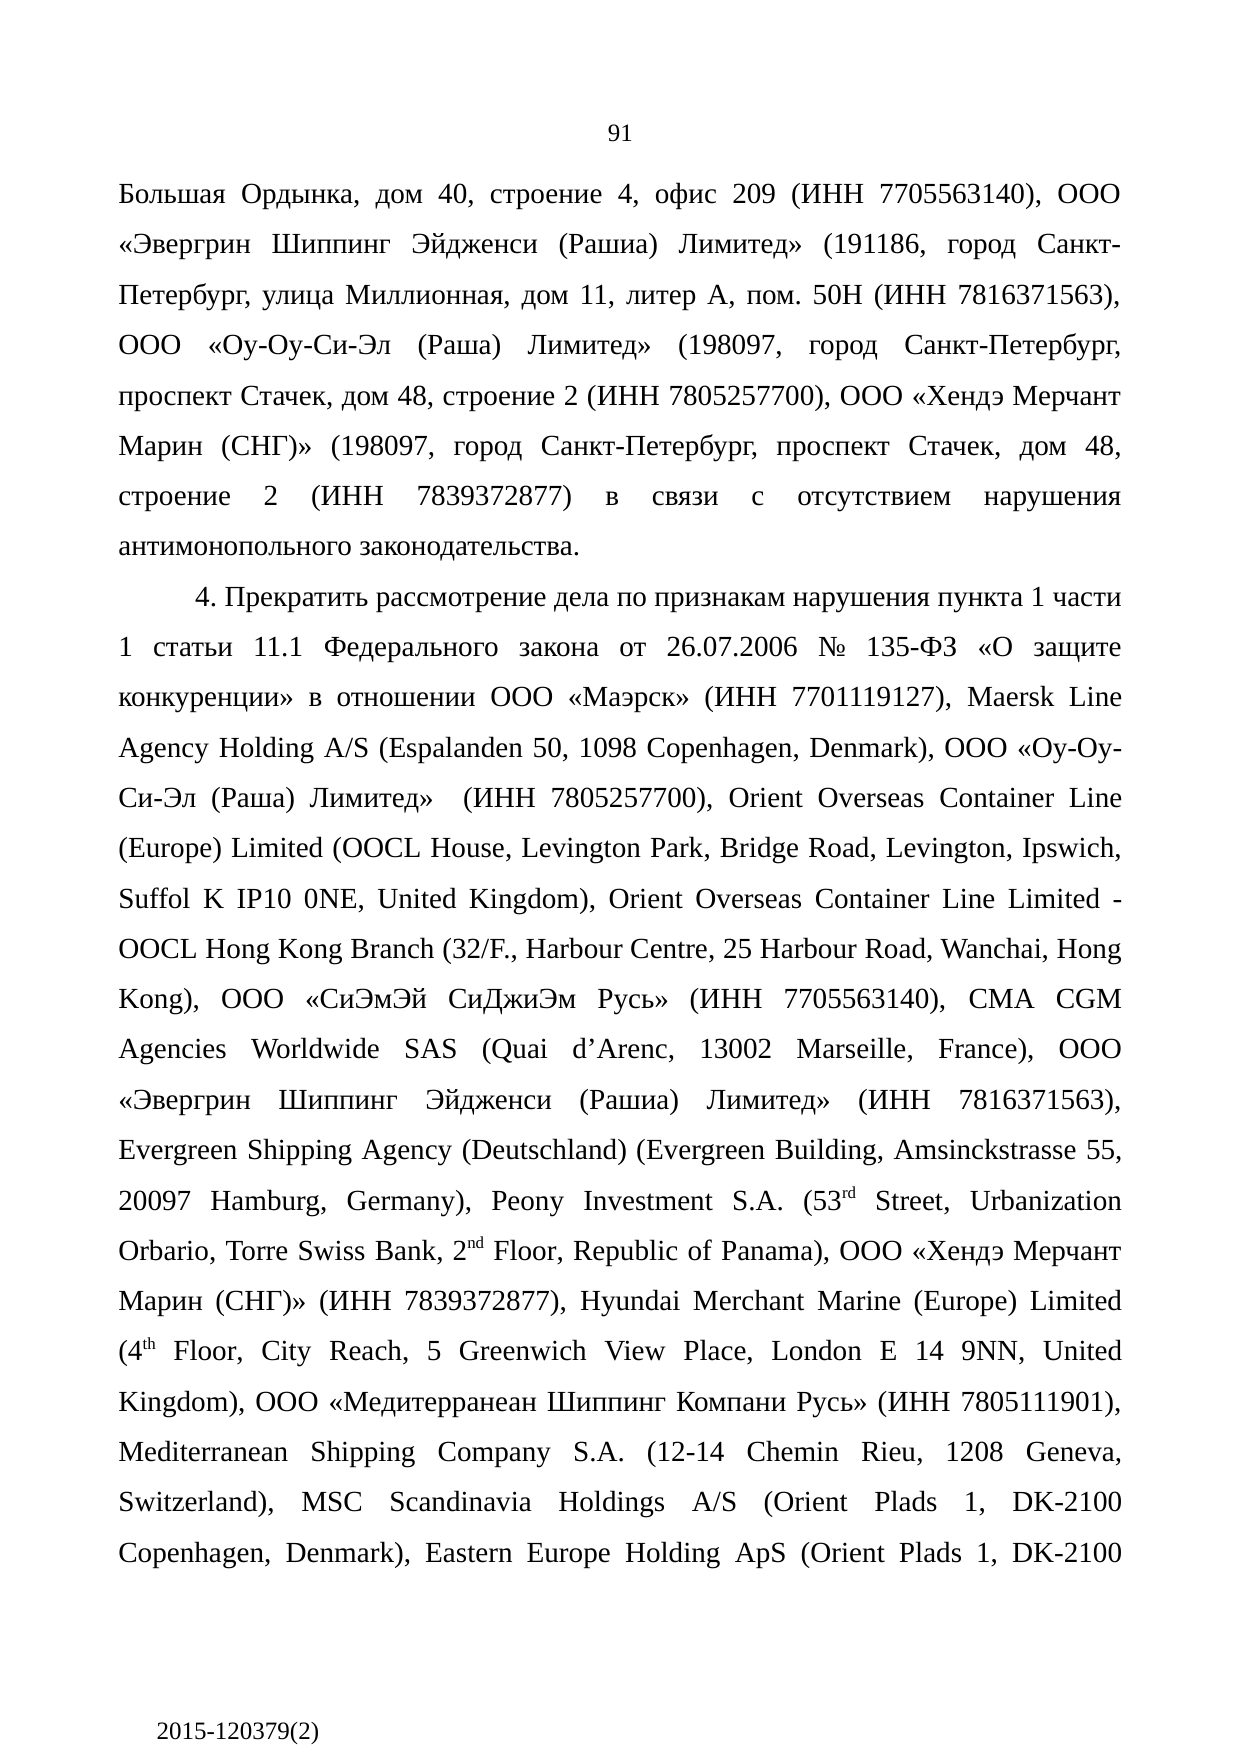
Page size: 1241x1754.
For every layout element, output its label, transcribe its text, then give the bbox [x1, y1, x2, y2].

list Большая Ордынка, дом 40, строение 4, офис 209 (ИНН 7705563140), ООО «Эвергрин Шиппинг Эйдженси (Рашиа) Лимитед» (191186, город Санкт-Петербург, улица Миллионная, дом 11, литер А, пом. 50Н (ИНН 7816371563), ООО «Оу-Оу-Си-Эл (Раша) Лимитед» (198097, город Санкт-Петербург, проспект Стачек, дом 48, строение 2 (ИНН 7805257700), ООО «Хендэ Мерчант Марин (СНГ)» (198097, город Санкт-Петербург, проспект Стачек, дом 48, строение 2 (ИНН 7839372877) в связи с отсутствием нарушения антимонопольного законодательства. [118, 176, 1122, 562]
list 4. Прекратить рассмотрение дела по признакам нарушения пункта 1 части 1 статьи 11.1 Федерального закона от 26.07.2006 № 135-ФЗ «О защите конкуренции» в отношении ООО «Маэрск» (ИНН 7701119127), Maersk Line Agency Holding A/S (Espalanden 50, 1098 Copenhagen, Denmark), ООО «Оу-Оу-Си-Эл (Раша) Лимитед» (ИНН 7805257700), Orient Overseas Container Line (Europe) Limited (OOCL House, Levington Park, Bridge Road, Levington, Ipswich, Suffol K IP10 0NE, United Kingdom), Orient Overseas Container Line Limited - OOCL Hong Kong Branch (32/F., Harbour Centre, 25 Harbour Road, Wanchai, Hong Kong), ООО «СиЭмЭй СиДжиЭм Русь» (ИНН 7705563140), CMA CGM Agencies Worldwide SAS (Quai d’Arenc, 13002 Marseille, France), ООО «Эвергрин Шиппинг Эйдженси (Рашиа) Лимитед» (ИНН 7816371563), Evergreen Shipping Agency (Deutschland) (Evergreen Building, Amsinckstrasse 55, 20097 Hamburg, Germany), Peony Investment S.A. (53rd Street, Urbanization Orbario, Torre Swiss Bank, 2nd Floor, Republic of Panama), ООО «Хендэ Мерчант Марин (СНГ)» (ИНН 7839372877), Hyundai Merchant Marine (Europe) Limited (4th Floor, City Reach, 5 Greenwich View Place, London E 14 9NN, United Kingdom), ООО «Медитерранеан Шиппинг Компани Русь» (ИНН 7805111901), Mediterranean Shipping Company S.A. (12-14 Chemin Rieu, 1208 Geneva, Switzerland), MSC Scandinavia Holdings A/S (Orient Plads 1, DK-2100 Copenhagen, Denmark), Eastern Europe Holding ApS (Orient Plads 1, DK-2100 [118, 579, 1122, 1568]
